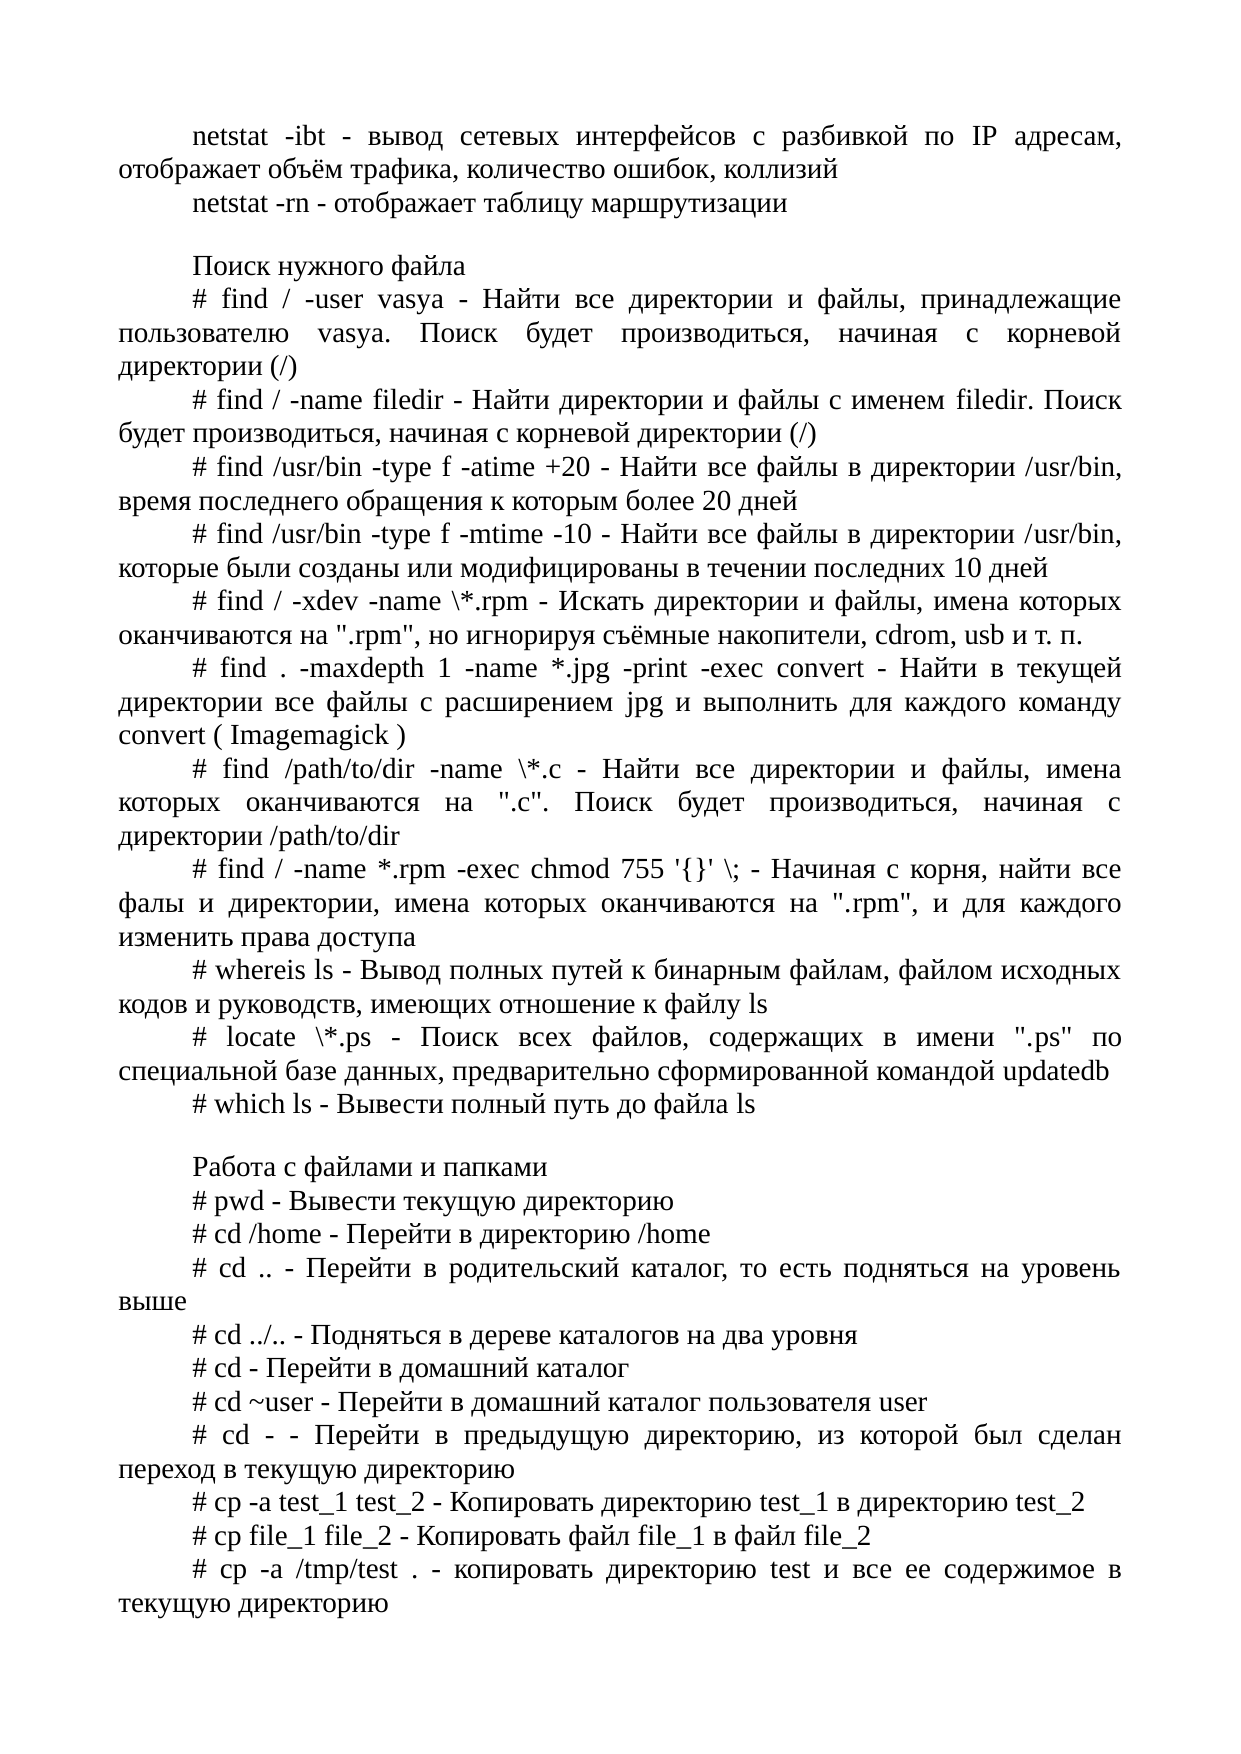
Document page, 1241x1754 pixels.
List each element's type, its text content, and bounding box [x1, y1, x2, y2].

text # find / -name *.rpm -exec chmod 755 '{}' \; - Начиная с корня, найти все фалы и директории, имена которых оканчиваются на ".rpm", и для каждого изменить права доступа [118, 852, 1122, 952]
text # find . -maxdepth 1 -name *.jpg -print -exec convert - Найти в текущей директории все файлы с расширением jpg и выполнить для каждого команду convert ( Imagemagick ) [118, 650, 1122, 751]
text # cd - - Перейти в предыдущую директорию, из которой был сделан переход в текущую директорию [118, 1417, 1122, 1484]
text # pwd - Вывести текущую директорию [118, 1183, 1122, 1216]
text Работа с файлами и папками [118, 1149, 1122, 1183]
text # cp -a /tmp/test . - копировать директорию test и все ее содержимое в текущую директорию [118, 1552, 1122, 1619]
text netstat -rn - отображает таблицу маршрутизации [118, 185, 1122, 219]
text # cd /home - Перейти в директорию /home [118, 1216, 1122, 1250]
text # find /usr/bin -type f -atime +20 - Найти все файлы в директории /usr/bin, время последнего обращения к которым более 20 дней [118, 449, 1122, 516]
text # cd - Перейти в домашний каталог [118, 1350, 1122, 1384]
text # which ls - Вывести полный путь до файла ls [118, 1086, 1122, 1120]
text # cd .. - Перейти в родительский каталог, то есть подняться на уровень выше [118, 1250, 1122, 1317]
text # whereis ls - Вывод полных путей к бинарным файлам, файлом исходных кодов и руководств, имеющих отношение к файлу ls [118, 952, 1122, 1019]
text # cd ~user - Перейти в домашний каталог пользователя user [118, 1384, 1122, 1417]
text # find / -name filedir - Найти директории и файлы с именем filedir. Поиск будет производиться, начиная с корневой директории (/) [118, 382, 1122, 449]
text # find /path/to/dir -name \*.c - Найти все директории и файлы, имена которых оканчиваются на ".с". Поиск будет производиться, начиная с директории /path/to/dir [118, 751, 1122, 852]
text # find / -xdev -name \*.rpm - Искать директории и файлы, имена которых оканчиваются на ".rpm", но игнорируя съёмные накопители, cdrom, usb и т. п. [118, 583, 1122, 650]
text # cd ../.. - Подняться в дереве каталогов на два уровня [118, 1317, 1122, 1350]
text # cp file_1 file_2 - Копировать файл file_1 в файл file_2 [118, 1518, 1122, 1552]
text # locate \*.ps - Поиск всех файлов, содержащих в имени ".ps" по специальной базе данных, предварительно сформированной командой updatedb [118, 1019, 1122, 1086]
text Поиск нужного файла [118, 248, 1122, 281]
text netstat -ibt - вывод сетевых интерфейсов с разбивкой по IP адресам, отображает объём трафика, количество ошибок, коллизий [118, 118, 1122, 185]
text # cp -a test_1 test_2 - Копировать директорию test_1 в директорию test_2 [118, 1484, 1122, 1518]
text # find / -user vasya - Найти все директории и файлы, принадлежащие пользователю vasya. Поиск будет производиться, начиная с корневой директории (/) [118, 281, 1122, 382]
text # find /usr/bin -type f -mtime -10 - Найти все файлы в директории /usr/bin, которые были созданы или модифицированы в течении последних 10 дней [118, 516, 1122, 583]
